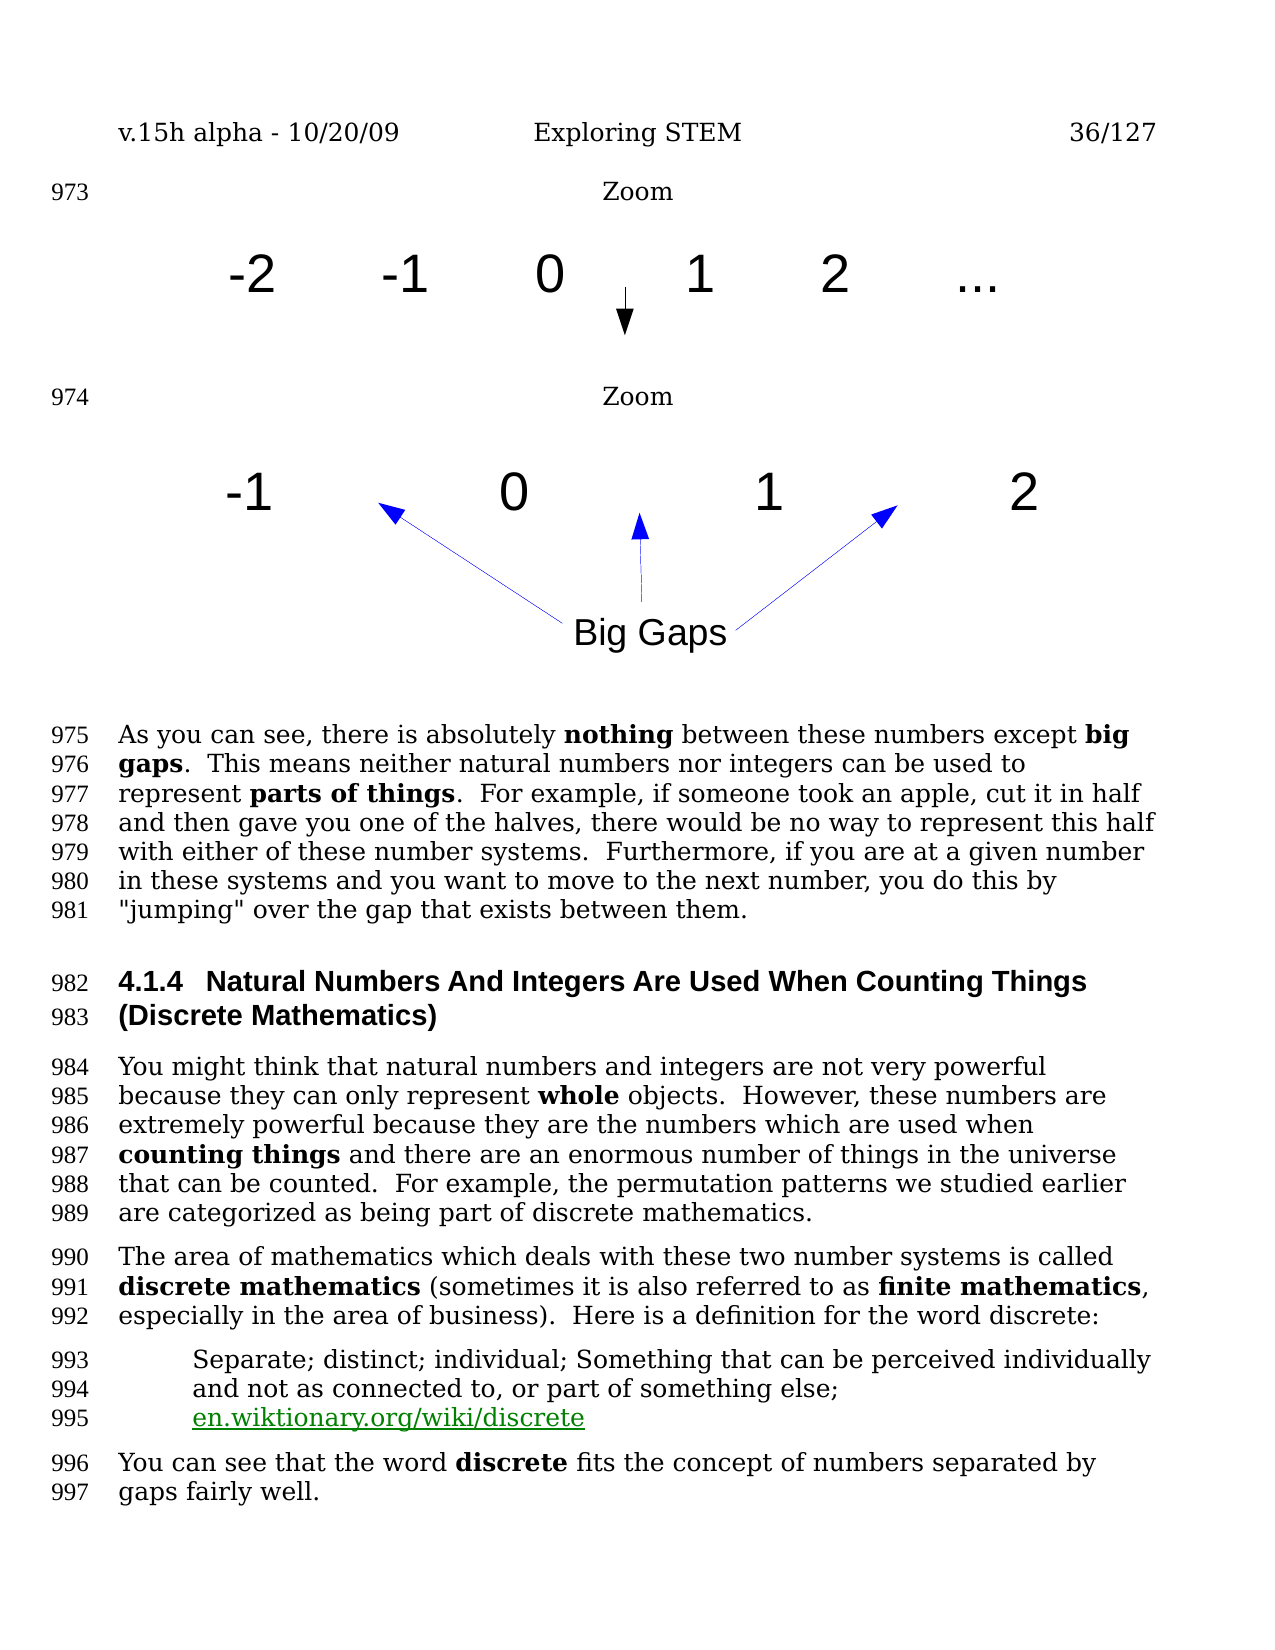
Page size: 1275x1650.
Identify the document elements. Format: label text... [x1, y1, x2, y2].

text Zoom [118, 382, 1157, 411]
text You can see that the word discrete fits the concept of numbers separated by gaps fairly well. [118, 1448, 1157, 1506]
subtitle Natural Numbers And Integers Are Used When Counting Things (Discrete Mathematics) [118, 964, 1157, 1031]
text Zoom [118, 177, 1157, 206]
text Separate; distinct; individual; Something that can be perceived individually and not as connected to, or part of something else; en.wiktionary.org/wiki/discrete [192, 1345, 1157, 1433]
text You might think that natural numbers and integers are not very powerful because they can only represent whole objects. However, these numbers are extremely powerful because they are the numbers which are used when counting things and there are an enormous number of things in the universe that can be counted. For example, the permutation patterns we studied earlier are categorized as being part of discrete mathematics. [118, 1052, 1157, 1227]
text As you can see, there is absolutely nothing between these numbers except big gaps. This means neither natural numbers nor integers can be used to represent parts of things. For example, if someone took an apple, cut it in half and then gave you one of the halves, there would be no way to represent this half with either of these number systems. Furthermore, if you are at a given number in these systems and you want to move to the next number, you do this by "jumping" over the gap that exists between them. [118, 720, 1157, 925]
text The area of mathematics which deals with these two number systems is called discrete mathematics (sometimes it is also referred to as finite mathematics, especially in the area of business). Here is a definition for the word discrete: [118, 1242, 1157, 1330]
